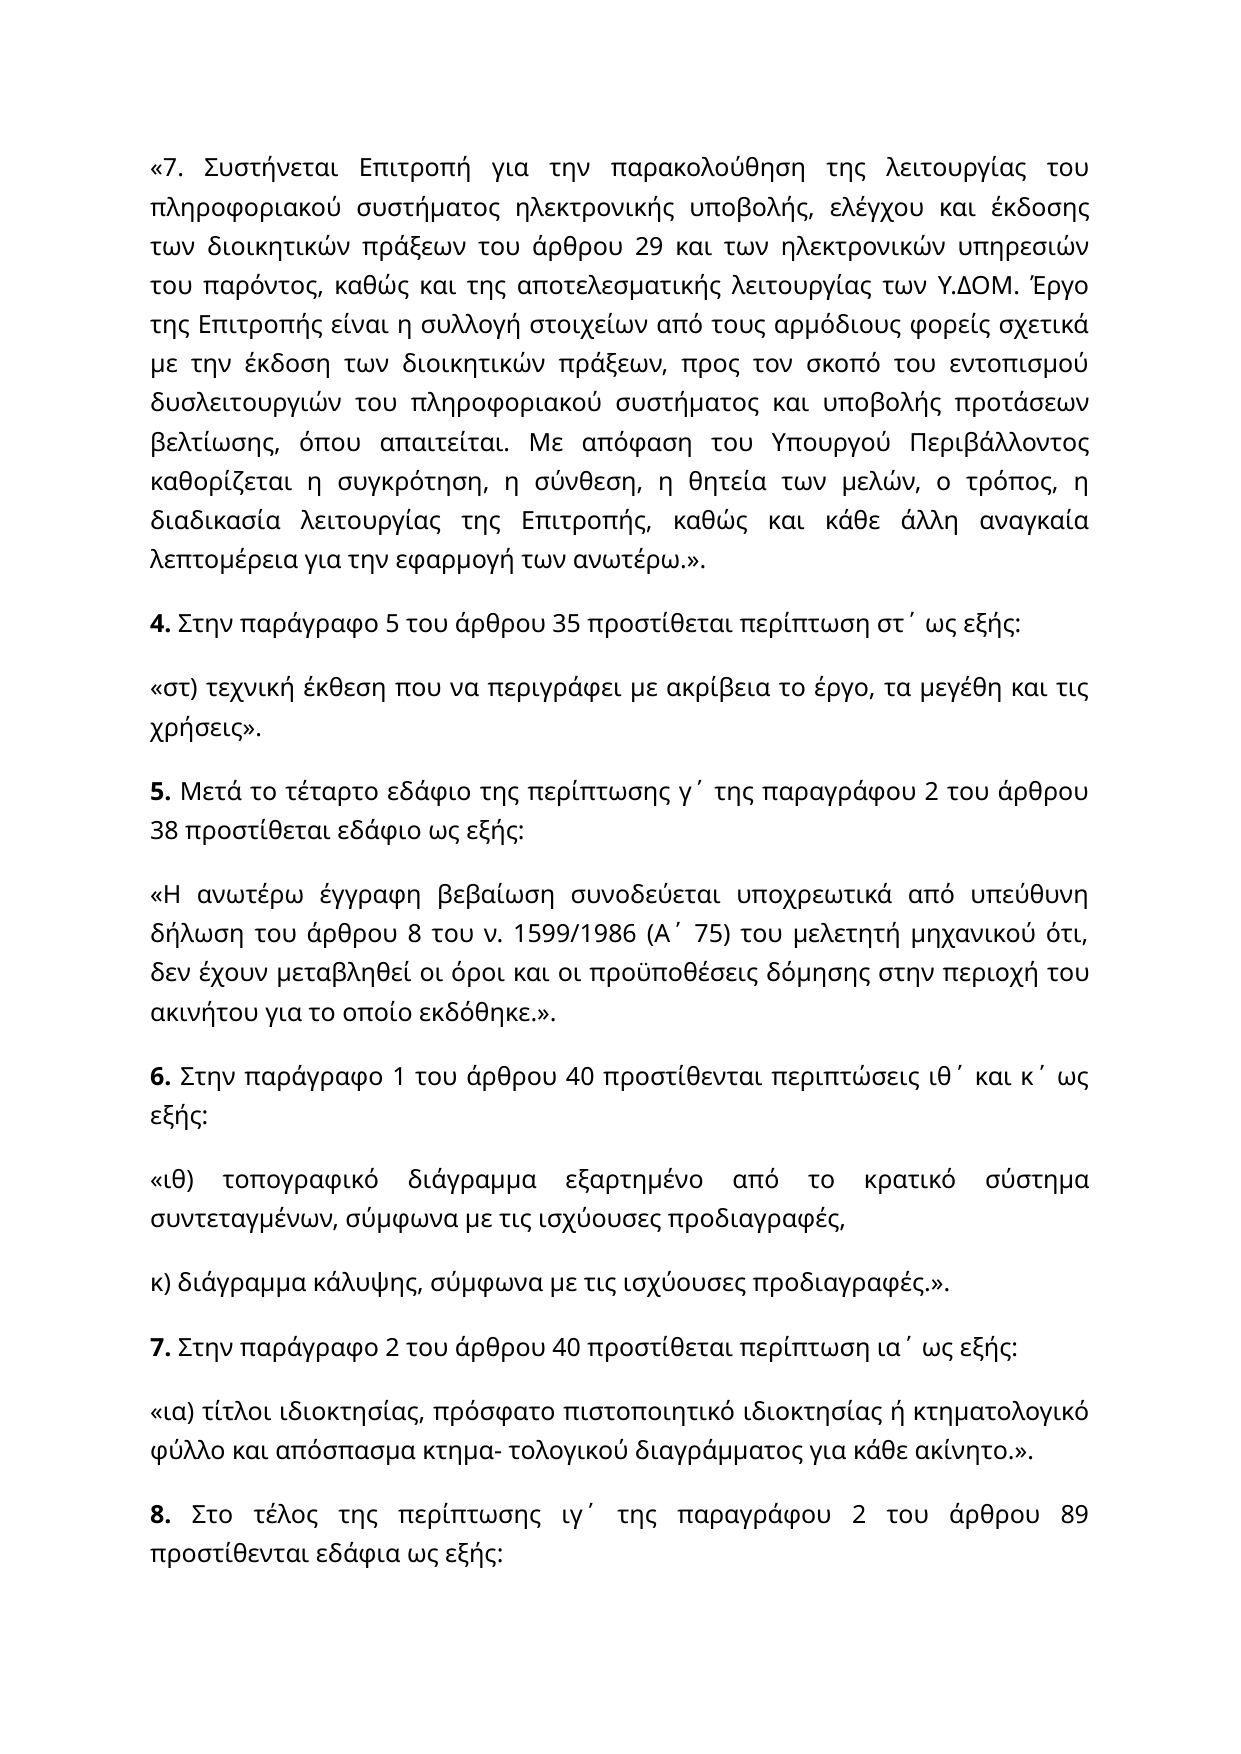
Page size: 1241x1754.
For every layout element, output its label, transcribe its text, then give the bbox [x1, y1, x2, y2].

text «στ) τεχνική έκθεση που να περιγράφει με ακρίβεια το έργο, τα μεγέθη και τις χρήσεις». [150, 670, 1090, 743]
text 5. Μετά το τέταρτο εδάφιο της περίπτωσης γ΄ της παραγράφου 2 του άρθρου 38 προστίθεται εδάφιο ως εξής: [150, 773, 1090, 847]
text 4. Στην παράγραφο 5 του άρθρου 35 προστίθεται περίπτωση στ΄ ως εξής: [150, 606, 1090, 640]
text 8. Στο τέλος της περίπτωσης ιγ΄ της παραγράφου 2 του άρθρου 89 προστίθενται εδάφια ως εξής: [150, 1497, 1090, 1570]
text 6. Στην παράγραφο 1 του άρθρου 40 προστίθενται περιπτώσεις ιθ΄ και κ΄ ως εξής: [150, 1058, 1090, 1132]
text «ιθ) τοπογραφικό διάγραμμα εξαρτημένο από το κρατικό σύστημα συντεταγμένων, σύμφωνα με τις ισχύουσες προδιαγραφές, [150, 1162, 1090, 1235]
text «ια) τίτλοι ιδιοκτησίας, πρόσφατο πιστοποιητικό ιδιοκτησίας ή κτηματολογικό φύλλο και απόσπασμα κτημα- τολογικού διαγράμματος για κάθε ακίνητο.». [150, 1393, 1090, 1467]
text «7. Συστήνεται Επιτροπή για την παρακολούθηση της λειτουργίας του πληροφοριακού συστήματος ηλεκτρονικής υποβολής, ελέγχου και έκδοσης των διοικητικών πράξεων του άρθρου 29 και των ηλεκτρονικών υπηρεσιών του παρόντος, καθώς και της αποτελεσματικής λειτουργίας των Υ.ΔΟΜ. Έργο της Επιτροπής είναι η συλλογή στοιχείων από τους αρμόδιους φορείς σχετικά με την έκδοση των διοικητικών πράξεων, προς τον σκοπό του εντοπισμού δυσλειτουργιών του πληροφοριακού συστήματος και υποβολής προτάσεων βελτίωσης, όπου απαιτείται. Με απόφαση του Υπουργού Περιβάλλοντος καθορίζεται η συγκρότηση, η σύνθεση, η θητεία των μελών, ο τρόπος, η διαδικασία λειτουργίας της Επιτροπής, καθώς και κάθε άλλη αναγκαία λεπτομέρεια για την εφαρμογή των ανωτέρω.». [150, 150, 1090, 576]
text 7. Στην παράγραφο 2 του άρθρου 40 προστίθεται περίπτωση ια΄ ως εξής: [150, 1329, 1090, 1363]
text «Η ανωτέρω έγγραφη βεβαίωση συνοδεύεται υποχρεωτικά από υπεύθυνη δήλωση του άρθρου 8 του ν. 1599/1986 (A΄ 75) του μελετητή μηχανικού ότι, δεν έχουν μεταβληθεί οι όροι και οι προϋποθέσεις δόμησης στην περιοχή του ακινήτου για το οποίο εκδόθηκε.». [150, 877, 1090, 1028]
text κ) διάγραμμα κάλυψης, σύμφωνα με τις ισχύουσες προδιαγραφές.». [150, 1265, 1090, 1299]
